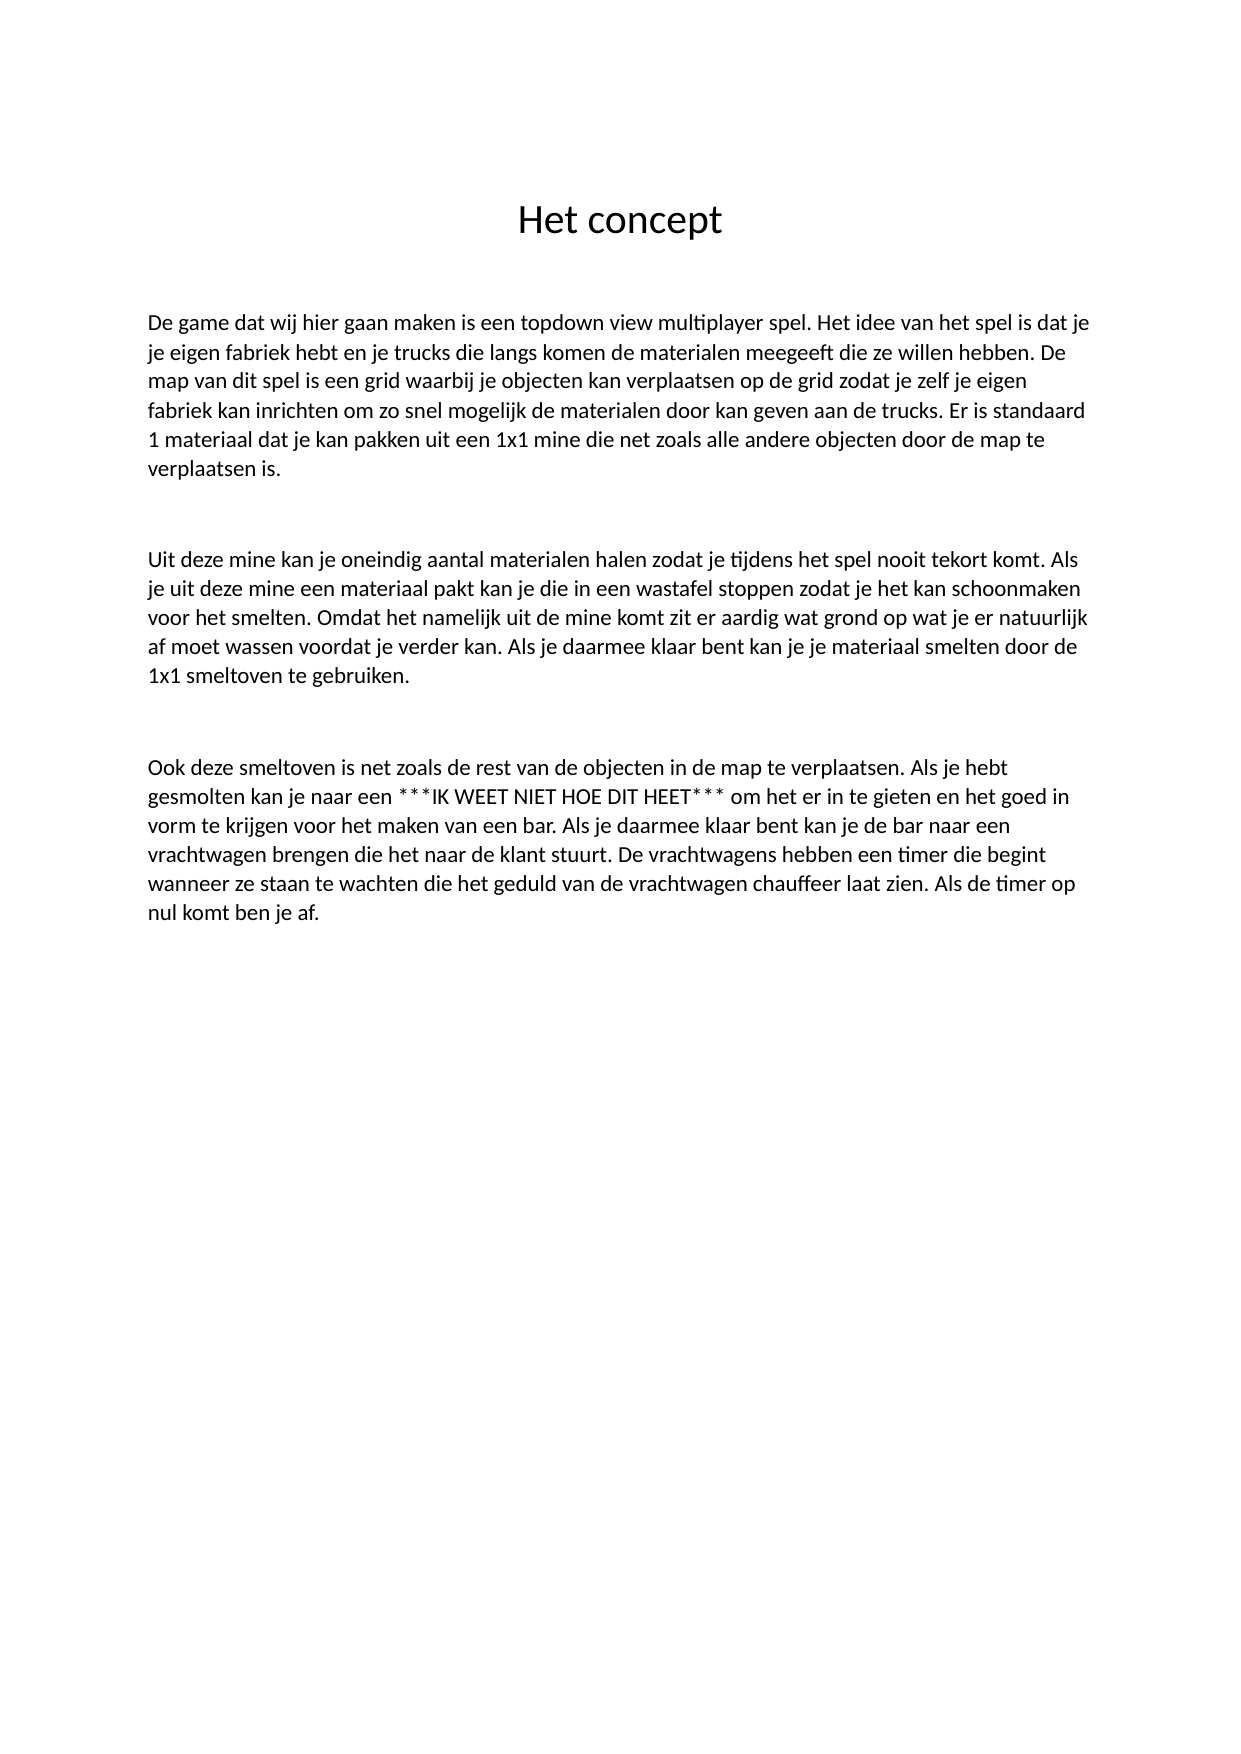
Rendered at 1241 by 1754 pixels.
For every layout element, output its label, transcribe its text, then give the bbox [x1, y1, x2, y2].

text Ook deze smeltoven is net zoals de rest van de objecten in de map te verplaatsen. Als je hebt gesmolten kan je naar een ***IK WEET NIET HOE DIT HEET*** om het er in te gieten en het goed in vorm te krijgen voor het maken van een bar. Als je daarmee klaar bent kan je de bar naar een vrachtwagen brengen die het naar de klant stuurt. De vrachtwagens hebben een timer die begint wanneer ze staan te wachten die het geduld van de vrachtwagen chauffeer laat zien. Als de timer op nul komt ben je af. [148, 753, 1093, 926]
text Uit deze mine kan je oneindig aantal materialen halen zodat je tijdens het spel nooit tekort komt. Als je uit deze mine een materiaal pakt kan je die in een wastafel stoppen zodat je het kan schoonmaken voor het smelten. Omdat het namelijk uit de mine komt zit er aardig wat grond op wat je er natuurlijk af moet wassen voordat je verder kan. Als je daarmee klaar bent kan je je materiaal smelten door de 1x1 smeltoven te gebruiken. [148, 545, 1093, 689]
text Het concept [148, 193, 1093, 244]
text De game dat wij hier gaan maken is een topdown view multiplayer spel. Het idee van het spel is dat je je eigen fabriek hebt en je trucks die langs komen de materialen meegeeft die ze willen hebben. De map van dit spel is een grid waarbij je objecten kan verplaatsen op de grid zodat je zelf je eigen fabriek kan inrichten om zo snel mogelijk de materialen door kan geven aan de trucks. Er is standaard 1 materiaal dat je kan pakken uit een 1x1 mine die net zoals alle andere objecten door de map te verplaatsen is. [148, 308, 1093, 482]
